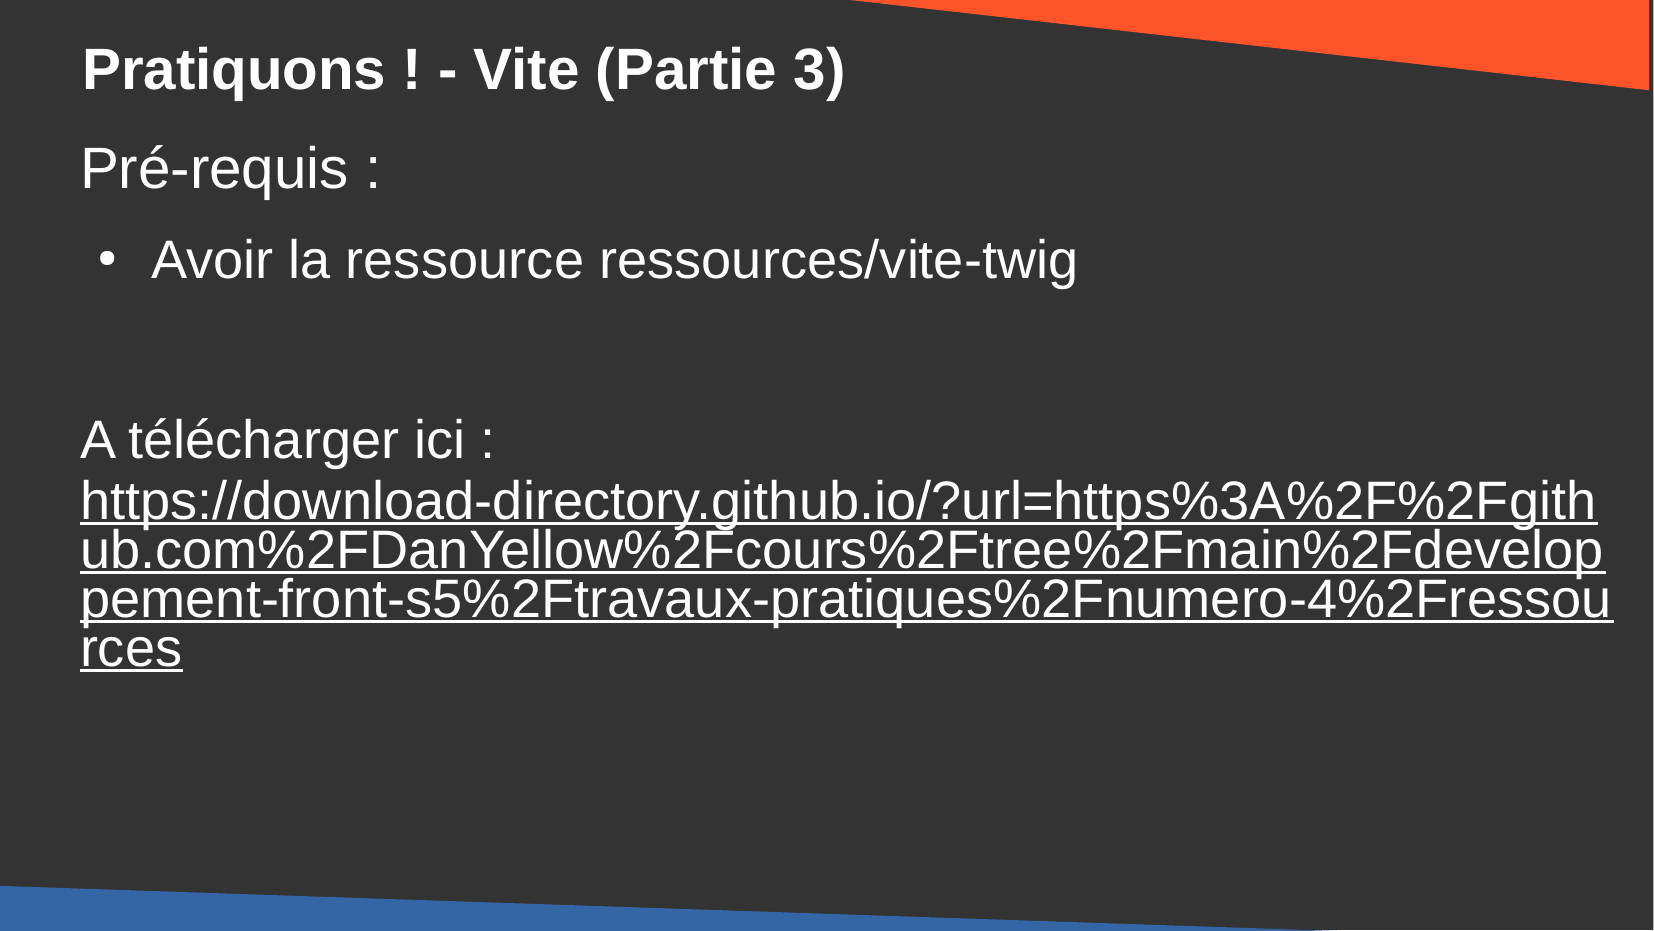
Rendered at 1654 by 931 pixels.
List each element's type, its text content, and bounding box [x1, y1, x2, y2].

title Pratiquons ! - Vite (Partie 3) [82, 37, 1571, 114]
text_box [0, 885, 1337, 931]
text_box [850, 0, 1650, 91]
list Pré-requis : Avoir la ressource ressources/vite-twig A télécharger ici : https://download-directory.github.io/?url=https%3A%2F%2Fgithub.com%2FDanYellow%2Fcours%2Ftree%2Fmain%2Fdeveloppement-front-s5%2Ftravaux-pratiques%2Fnumero-4%2Fressources [80, 135, 1620, 721]
